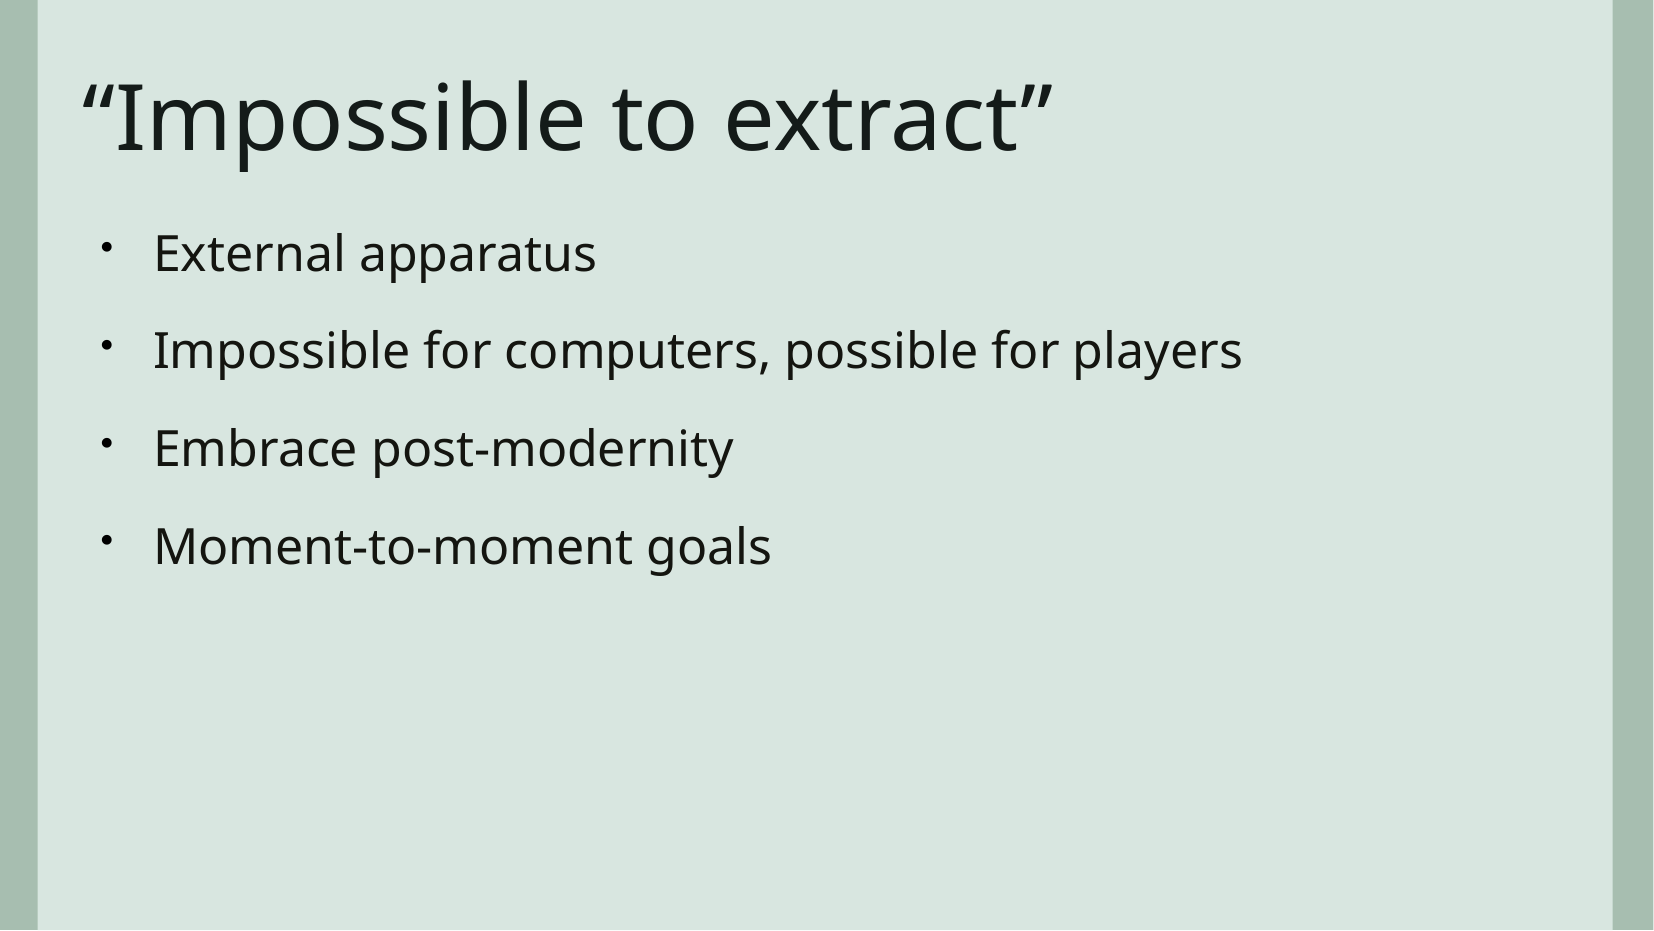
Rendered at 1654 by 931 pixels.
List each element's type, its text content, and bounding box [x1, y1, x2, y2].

title “Impossible to extract” [82, 37, 1576, 193]
list External apparatus Impossible for computers, possible for players Embrace post-modernity Moment-to-moment goals [82, 217, 1351, 758]
